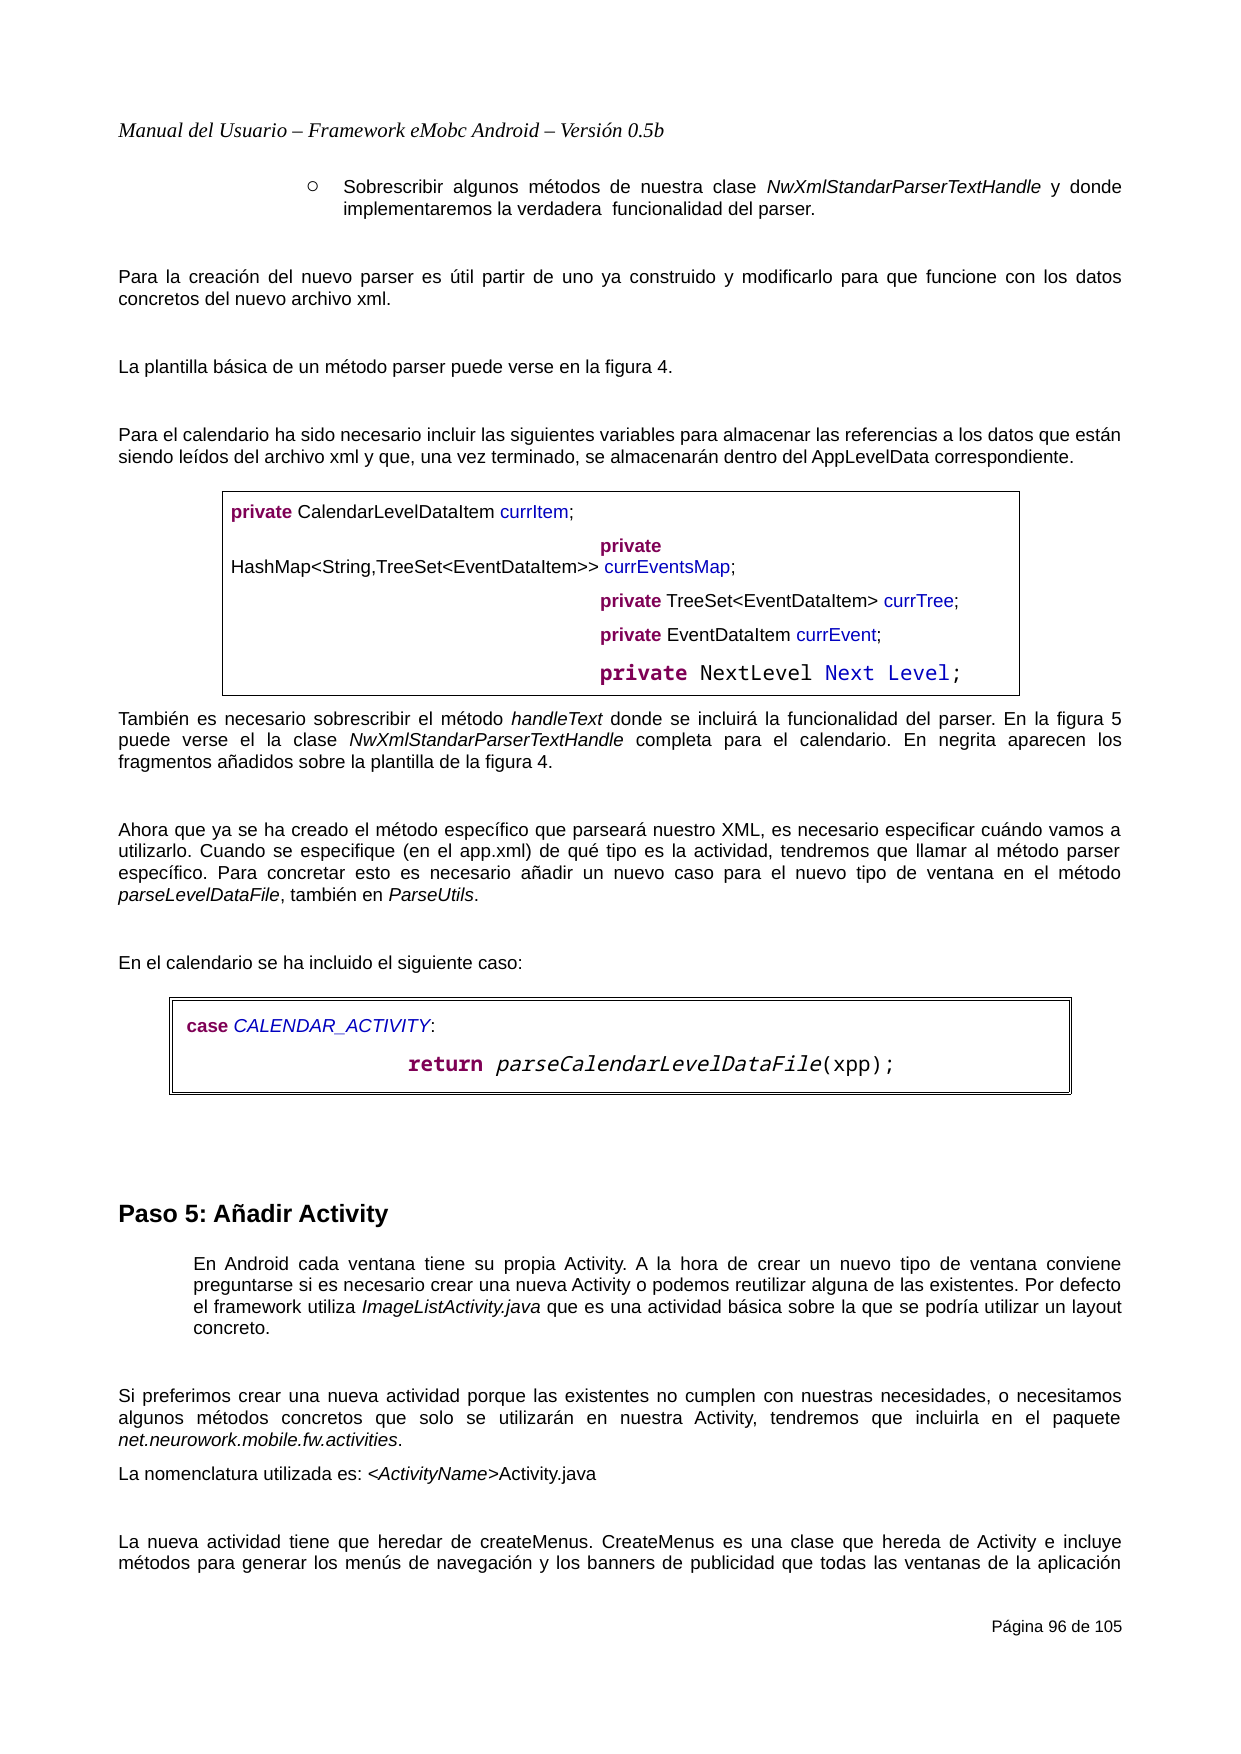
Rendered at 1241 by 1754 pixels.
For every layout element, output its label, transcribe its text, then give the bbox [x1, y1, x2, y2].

text En el calendario se ha incluido el siguiente caso: [118, 952, 1122, 973]
text Para el calendario ha sido necesario incluir las siguientes variables para almacenar las referencias a los datos que están siendo leídos del archivo xml y que, una vez terminado, se almacenarán dentro del AppLevelData correspondiente. [118, 424, 1122, 467]
list Sobrescribir algunos métodos de nuestra clase NwXmlStandarParserTextHandle y donde implementaremos la verdadera funcionalidad del parser. [306, 172, 1122, 219]
text También es necesario sobrescribir el método handleText donde se incluirá la funcionalidad del parser. En la figura 5 puede verse el la clase NwXmlStandarParserTextHandle completa para el calendario. En negrita aparecen los fragmentos añadidos sobre la plantilla de la figura 4. [118, 479, 1122, 772]
text private NextLevel Next Level; [231, 658, 1010, 687]
text Ahora que ya se ha creado el método específico que parseará nuestro XML, es necesario especificar cuándo vamos a utilizarlo. Cuando se especifique (en el app.xml) de qué tipo es la actividad, tendremos que llamar al método parser específico. Para concretar esto es necesario añadir un nuevo caso para el nuevo tipo de ventana en el método parseLevelDataFile, también en ParseUtils. [118, 819, 1122, 905]
text La nueva actividad tiene que heredar de createMenus. CreateMenus es una clase que hereda de Activity e incluye métodos para generar los menús de navegación y los banners de publicidad que todas las ventanas de la aplicación [118, 1531, 1122, 1574]
text private HashMap<String,TreeSet<EventDataItem>> currEventsMap; [231, 534, 1010, 578]
list En Android cada ventana tiene su propia Activity. A la hora de crear un nuevo tipo de ventana conviene preguntarse si es necesario crear una nueva Activity o podemos reutilizar alguna de las existentes. Por defecto el framework utiliza ImageListActivity.java que es una actividad básica sobre la que se podría utilizar un layout concreto. [156, 1252, 1122, 1339]
text La nomenclatura utilizada es: <ActivityName>Activity.java [118, 1462, 1122, 1484]
text private CalendarLevelDataItem currItem; [231, 500, 1010, 522]
text private TreeSet<EventDataItem> currTree; [231, 590, 1010, 612]
subtitle Paso 5: Añadir Activity [118, 1199, 1122, 1228]
text La plantilla básica de un método parser puede verse en la figura 4. [118, 356, 1122, 377]
text return parseCalendarLevelDataFile(xpp); [186, 1049, 1054, 1077]
text private EventDataItem currEvent; [231, 624, 1010, 646]
text Si preferimos crear una nueva actividad porque las existentes no cumplen con nuestras necesidades, o necesitamos algunos métodos concretos que solo se utilizarán en nuestra Activity, tendremos que incluirla en el paquete net.neurowork.mobile.fw.activities. [118, 1385, 1122, 1450]
text case CALENDAR_ACTIVITY: [186, 1014, 1054, 1036]
text Para la creación del nuevo parser es útil partir de uno ya construido y modificarlo para que funcione con los datos concretos del nuevo archivo xml. [118, 266, 1122, 309]
